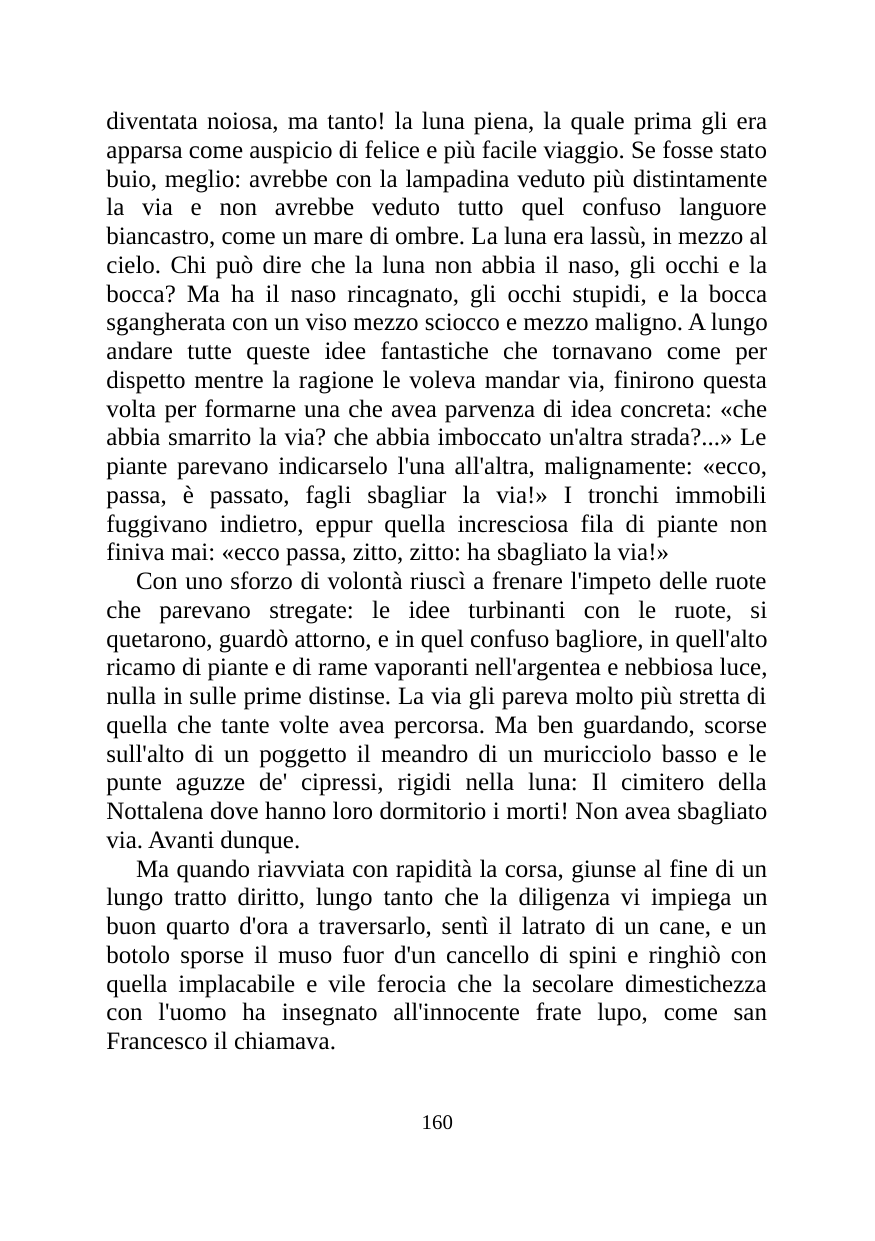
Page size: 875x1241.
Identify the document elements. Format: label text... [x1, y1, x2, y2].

text diventata noiosa, ma tanto! la luna piena, la quale prima gli era apparsa come auspicio di felice e più facile viaggio. Se fosse stato buio, meglio: avrebbe con la lampadina veduto più distintamente la via e non avrebbe veduto tutto quel confuso languore biancastro, come un mare di ombre. La luna era lassù, in mezzo al cielo. Chi può dire che la luna non abbia il naso, gli occhi e la bocca? Ma ha il naso rincagnato, gli occhi stupidi, e la bocca sgangherata con un viso mezzo sciocco e mezzo maligno. A lungo andare tutte queste idee fantastiche che tornavano come per dispetto mentre la ragione le voleva mandar via, finirono questa volta per formarne una che avea parvenza di idea concreta: «che abbia smarrito la via? che abbia imboccato un'altra strada?...» Le piante parevano indicarselo l'una all'altra, malignamente: «ecco, passa, è passato, fagli sbagliar la via!» I tronchi immobili fuggivano indietro, eppur quella incresciosa fila di piante non finiva mai: «ecco passa, zitto, zitto: ha sbagliato la via!» [106, 106, 768, 566]
text Con uno sforzo di volontà riuscì a frenare l'impeto delle ruote che parevano stregate: le idee turbinanti con le ruote, si quetarono, guardò attorno, e in quel confuso bagliore, in quell'alto ricamo di piante e di rame vaporanti nell'argentea e nebbiosa luce, nulla in sulle prime distinse. La via gli pareva molto più stretta di quella che tante volte avea percorsa. Ma ben guardando, scorse sull'alto di un poggetto il meandro di un muricciolo basso e le punte aguzze de' cipressi, rigidi nella luna: Il cimitero della Nottalena dove hanno loro dormitorio i morti! Non avea sbagliato via. Avanti dunque. [106, 566, 768, 854]
text Ma quando riavviata con rapidità la corsa, giunse al fine di un lungo tratto diritto, lungo tanto che la diligenza vi impiega un buon quarto d'ora a traversarlo, sentì il latrato di un cane, e un botolo sporse il muso fuor d'un cancello di spini e ringhiò con quella implacabile e vile ferocia che la secolare dimestichezza con l'uomo ha insegnato all'innocente frate lupo, come san Francesco il chiamava. [106, 854, 768, 1055]
